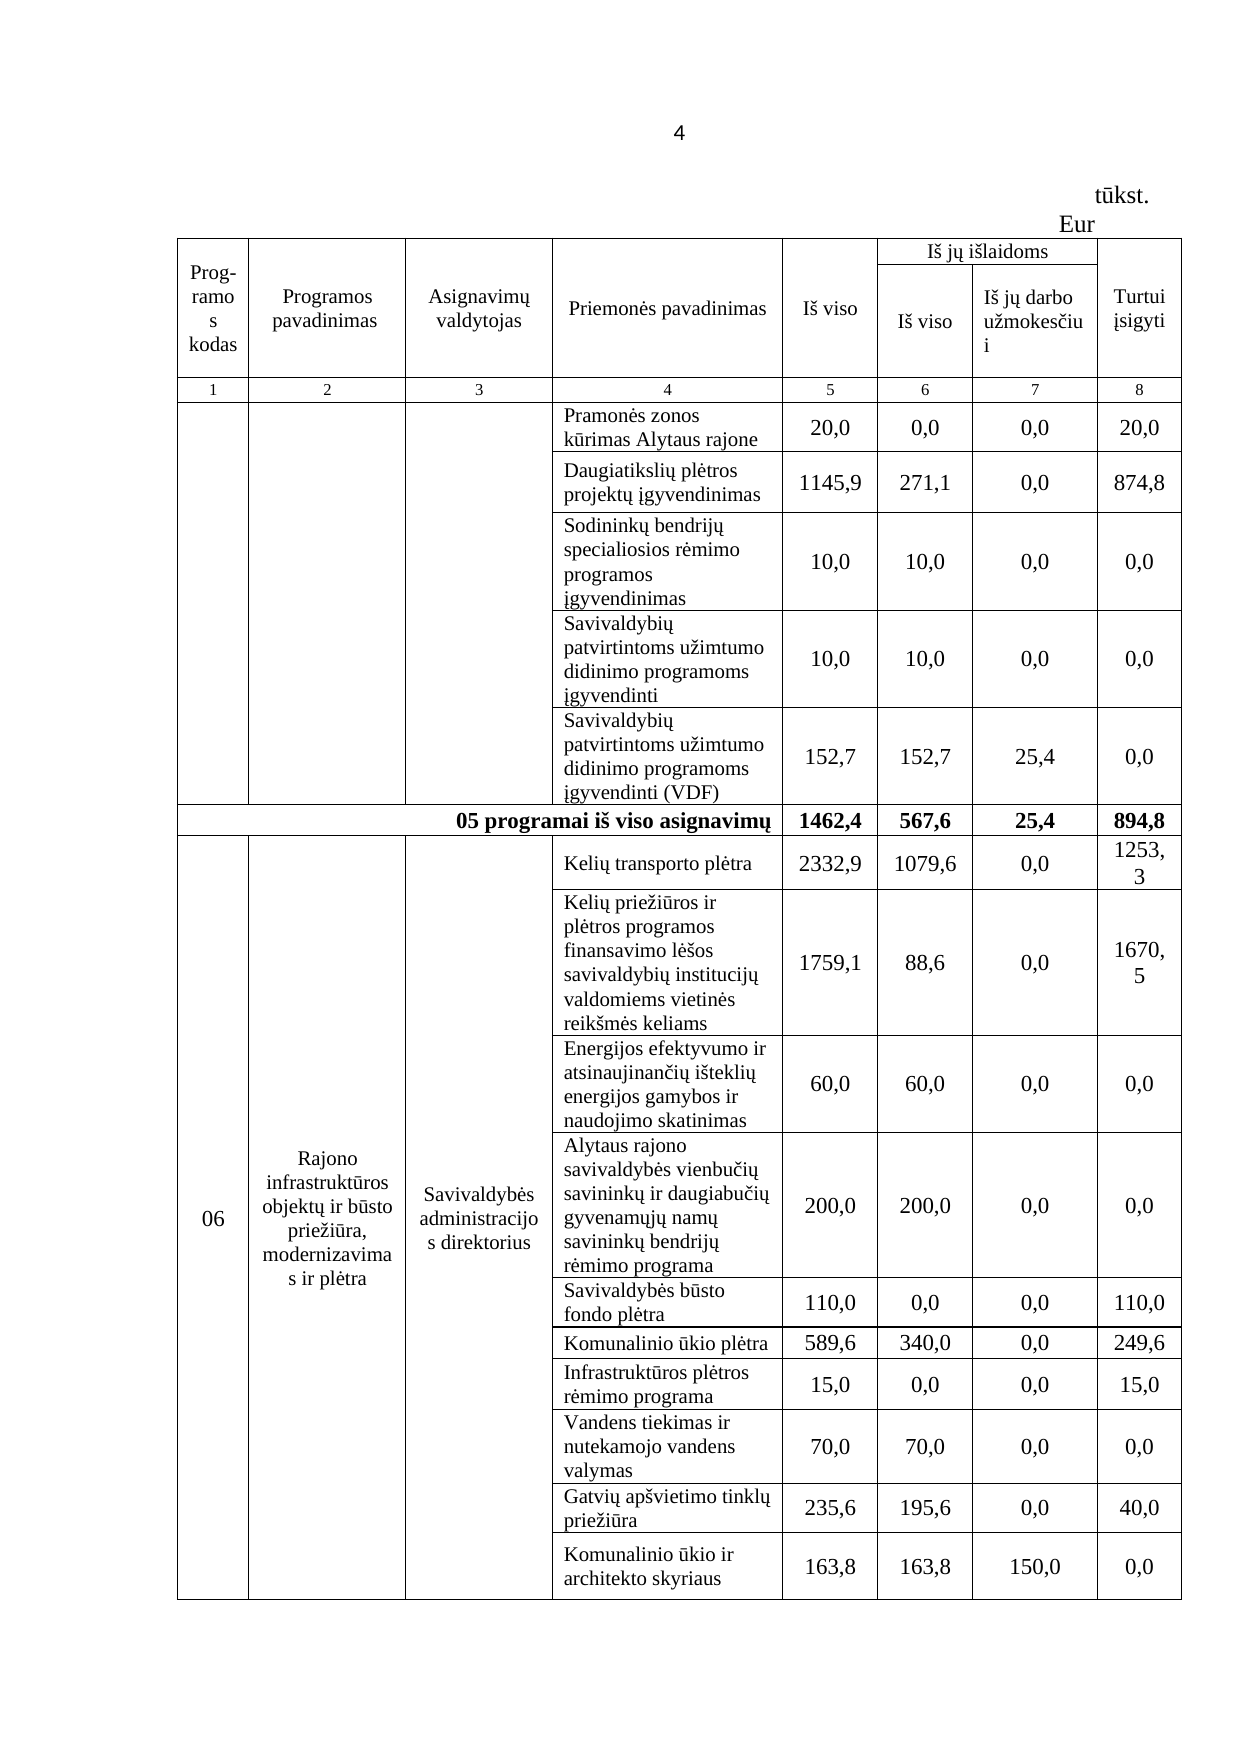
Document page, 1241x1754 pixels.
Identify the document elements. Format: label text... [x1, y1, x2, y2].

table_cell Kelių transporto plėtra [553, 836, 782, 889]
table_cell 894,8 [1098, 805, 1181, 835]
table_cell 7 [973, 378, 1097, 402]
table_cell Energijos efektyvumo ir atsinaujinančių išteklių energijos gamybos ir naudojimo skatinimas [553, 1036, 782, 1132]
table_cell 70,0 [783, 1410, 877, 1482]
table_cell Rajono infrastruktūros objektų ir būsto priežiūra, modernizavimas ir plėtra [249, 836, 405, 1599]
table_cell Gatvių apšvietimo tinklų priežiūra [553, 1484, 782, 1532]
table_cell [406, 403, 552, 804]
table_cell 200,0 [878, 1133, 972, 1277]
table_cell 20,0 [1098, 403, 1181, 451]
table_cell Programos pavadinimas [249, 239, 405, 377]
table_cell Pramonės zonos kūrimas Alytaus rajone [553, 403, 782, 451]
table_cell 0,0 [973, 452, 1097, 512]
table_cell [249, 403, 405, 804]
table_cell 0,0 [973, 890, 1097, 1034]
table_cell 0,0 [973, 1410, 1097, 1482]
table_cell 0,0 [1098, 1533, 1181, 1599]
table_cell Iš viso [878, 265, 972, 377]
table_header [552, 180, 783, 238]
table_cell Iš jų išlaidoms [878, 239, 1097, 264]
table_cell 1759,1 [783, 890, 877, 1034]
table_cell Prog-ramos kodas [178, 239, 248, 377]
table_cell 25,4 [973, 708, 1097, 804]
table_cell 1462,4 [783, 805, 877, 835]
table_cell Iš viso [783, 239, 877, 377]
table_cell Komunalinio ūkio plėtra [553, 1328, 782, 1358]
table_cell 249,6 [1098, 1328, 1181, 1358]
table_cell Alytaus rajono savivaldybės vienbučių savininkų ir daugiabučių gyvenamųjų namų savininkų bendrijų rėmimo programa [553, 1133, 782, 1277]
table_cell 25,4 [973, 805, 1097, 835]
table_cell 0,0 [878, 1278, 972, 1326]
table_cell 3 [406, 378, 552, 402]
table_cell 271,1 [878, 452, 972, 512]
table_cell Sodininkų bendrijų specialiosios rėmimo programos įgyvendinimas [553, 513, 782, 609]
table_cell 200,0 [783, 1133, 877, 1277]
table_cell Savivaldybės administracijos direktorius [406, 836, 552, 1599]
table_cell 1079,6 [878, 836, 972, 889]
table_header [783, 180, 878, 238]
table_cell 10,0 [878, 513, 972, 609]
table_cell 0,0 [1098, 1410, 1181, 1482]
table_cell 0,0 [973, 836, 1097, 889]
table_cell Komunalinio ūkio ir architekto skyriaus [553, 1533, 782, 1599]
table_cell 235,6 [783, 1484, 877, 1532]
table_cell 567,6 [878, 805, 972, 835]
table_header [406, 180, 552, 238]
table_cell Daugiatikslių plėtros projektų įgyvendinimas [553, 452, 782, 512]
table_cell 60,0 [878, 1036, 972, 1132]
table_cell 589,6 [783, 1328, 877, 1358]
table_cell 0,0 [1098, 1133, 1181, 1277]
table_cell 06 [178, 836, 248, 1599]
table_cell 1253,3 [1098, 836, 1181, 889]
table_cell 0,0 [878, 1359, 972, 1409]
table_cell 40,0 [1098, 1484, 1181, 1532]
table_cell Savivaldybės būsto fondo plėtra [553, 1278, 782, 1326]
table_cell 2332,9 [783, 836, 877, 889]
table_cell 340,0 [878, 1328, 972, 1358]
table_cell 60,0 [783, 1036, 877, 1132]
table_cell 15,0 [1098, 1359, 1181, 1409]
table_cell 0,0 [1098, 611, 1181, 707]
table_cell 0,0 [973, 1036, 1097, 1132]
table_cell 152,7 [783, 708, 877, 804]
table_cell 163,8 [878, 1533, 972, 1599]
table_cell 0,0 [973, 1278, 1097, 1326]
table_cell 195,6 [878, 1484, 972, 1532]
table_cell 0,0 [1098, 708, 1181, 804]
table_cell 70,0 [878, 1410, 972, 1482]
table_cell 6 [878, 378, 972, 402]
table_cell 5 [783, 378, 877, 402]
table_cell 10,0 [783, 611, 877, 707]
table_cell 10,0 [878, 611, 972, 707]
table_cell 0,0 [973, 1328, 1097, 1358]
table_cell Savivaldybių patvirtintoms užimtumo didinimo programoms įgyvendinti (VDF) [553, 708, 782, 804]
table_cell 0,0 [1098, 513, 1181, 609]
table_cell 152,7 [878, 708, 972, 804]
table_cell 0,0 [1098, 1036, 1181, 1132]
table_cell 110,0 [783, 1278, 877, 1326]
table_cell 0,0 [973, 1133, 1097, 1277]
table_cell 0,0 [973, 513, 1097, 609]
table_cell [178, 403, 248, 804]
table_cell 0,0 [973, 611, 1097, 707]
table_cell 2 [249, 378, 405, 402]
table_cell 10,0 [783, 513, 877, 609]
table_cell Asignavimų valdytojas [406, 239, 552, 377]
table_cell Priemonės pavadinimas [553, 239, 782, 377]
table_cell 150,0 [973, 1533, 1097, 1599]
table_cell Infrastruktūros plėtros rėmimo programa [553, 1359, 782, 1409]
table_cell 1145,9 [783, 452, 877, 512]
table_cell 15,0 [783, 1359, 877, 1409]
table_cell Vandens tiekimas ir nutekamojo vandens valymas [553, 1410, 782, 1482]
table_cell 4 [553, 378, 782, 402]
table_cell Iš jų darbo užmokesčiui [973, 265, 1097, 377]
table_cell 874,8 [1098, 452, 1181, 512]
table_cell 0,0 [878, 403, 972, 451]
table_header [177, 180, 249, 238]
table_cell 110,0 [1098, 1278, 1181, 1326]
table_cell 05 programai iš viso asignavimų [178, 805, 782, 835]
table_cell 1670,5 [1098, 890, 1181, 1034]
table_cell 88,6 [878, 890, 972, 1034]
table_cell 0,0 [973, 403, 1097, 451]
table_cell 20,0 [783, 403, 877, 451]
table_header tūkst. Eur [973, 180, 1181, 238]
table_cell 0,0 [973, 1484, 1097, 1532]
table_header [878, 180, 972, 238]
table_cell Turtui įsigyti [1098, 239, 1181, 377]
table_header [249, 180, 406, 238]
table_cell 1 [178, 378, 248, 402]
table_cell 8 [1098, 378, 1181, 402]
table_cell Kelių priežiūros ir plėtros programos finansavimo lėšos savivaldybių institucijų valdomiems vietinės reikšmės keliams [553, 890, 782, 1034]
table_cell Savivaldybių patvirtintoms užimtumo didinimo programoms įgyvendinti [553, 611, 782, 707]
table_cell 0,0 [973, 1359, 1097, 1409]
table_cell 163,8 [783, 1533, 877, 1599]
